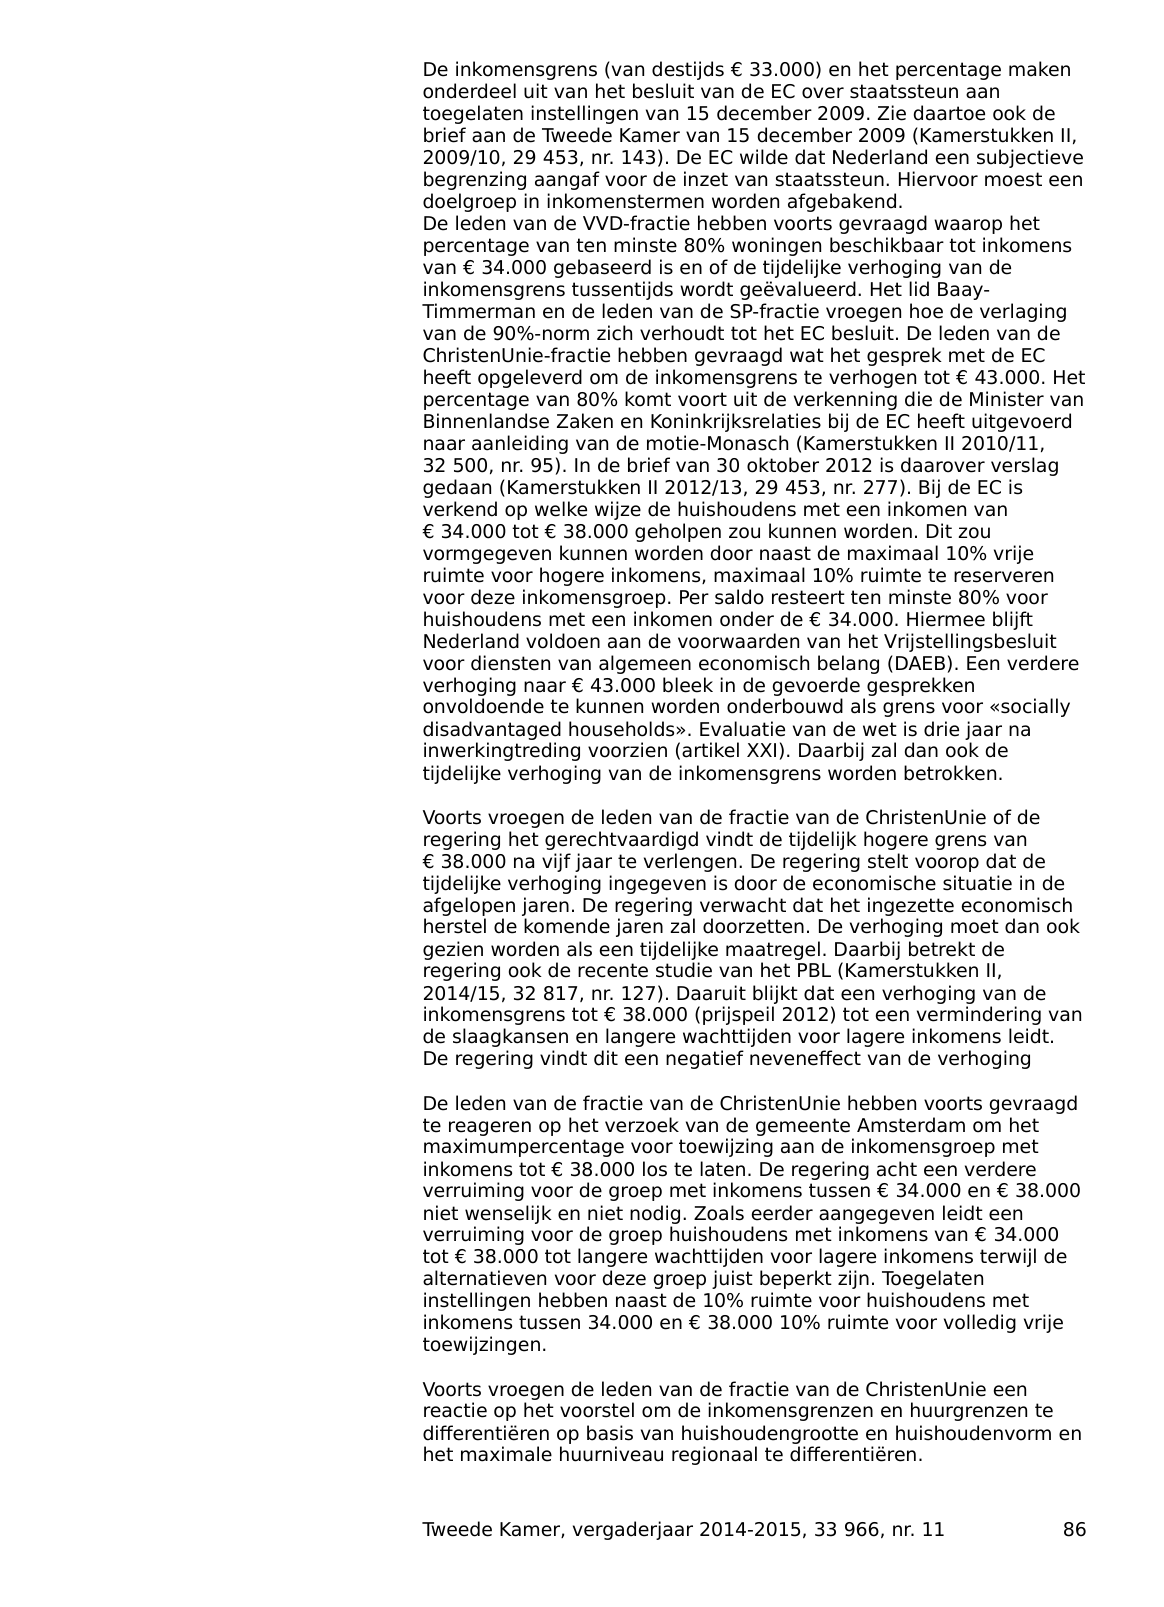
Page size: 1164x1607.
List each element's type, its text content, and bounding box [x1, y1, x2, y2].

text De inkomensgrens (van destijds € 33.000) en het percentage maken onderdeel uit van het besluit van de EC over staatssteun aan toegelaten instellingen van 15 december 2009. Zie daartoe ook de brief aan de Tweede Kamer van 15 december 2009 (Kamerstukken II, 2009/10, 29 453, nr. 143). De EC wilde dat Nederland een subjectieve begrenzing aangaf voor de inzet van staatssteun. Hiervoor moest een doelgroep in inkomenstermen worden afgebakend. [422, 59, 1087, 213]
text De leden van de fractie van de ChristenUnie hebben voorts gevraagd te reageren op het verzoek van de gemeente Amsterdam om het maximumpercentage voor toewijzing aan de inkomensgroep met inkomens tot € 38.000 los te laten. De regering acht een verdere verruiming voor de groep met inkomens tussen € 34.000 en € 38.000 niet wenselijk en niet nodig. Zoals eerder aangegeven leidt een verruiming voor de groep huishoudens met inkomens van € 34.000 tot € 38.000 tot langere wachttijden voor lagere inkomens terwijl de alternatieven voor deze groep juist beperkt zijn. Toegelaten instellingen hebben naast de 10% ruimte voor huishoudens met inkomens tussen 34.000 en € 38.000 10% ruimte voor volledig vrije toewijzingen. [422, 1092, 1087, 1356]
text Voorts vroegen de leden van de fractie van de ChristenUnie een reactie op het voorstel om de inkomensgrenzen en huurgrenzen te differentiëren op basis van huishoudengrootte en huishoudenvorm en het maximale huurniveau regionaal te differentiëren. [422, 1378, 1087, 1466]
text Voorts vroegen de leden van de fractie van de ChristenUnie of de regering het gerechtvaardigd vindt de tijdelijk hogere grens van € 38.000 na vijf jaar te verlengen. De regering stelt voorop dat de tijdelijke verhoging ingegeven is door de economische situatie in de afgelopen jaren. De regering verwacht dat het ingezette economisch herstel de komende jaren zal doorzetten. De verhoging moet dan ook gezien worden als een tijdelijke maatregel. Daarbij betrekt de regering ook de recente studie van het PBL (Kamerstukken II, 2014/15, 32 817, nr. 127). Daaruit blijkt dat een verhoging van de inkomensgrens tot € 38.000 (prijspeil 2012) tot een vermindering van de slaagkansen en langere wachttijden voor lagere inkomens leidt. De regering vindt dit een negatief neveneffect van de verhoging [422, 807, 1087, 1070]
text De leden van de VVD-fractie hebben voorts gevraagd waarop het percentage van ten minste 80% woningen beschikbaar tot inkomens van € 34.000 gebaseerd is en of de tijdelijke verhoging van de inkomensgrens tussentijds wordt geëvalueerd. Het lid Baay-Timmerman en de leden van de SP-fractie vroegen hoe de verlaging van de 90%-norm zich verhoudt tot het EC besluit. De leden van de ChristenUnie-fractie hebben gevraagd wat het gesprek met de EC heeft opgeleverd om de inkomensgrens te verhogen tot € 43.000. Het percentage van 80% komt voort uit de verkenning die de Minister van Binnenlandse Zaken en Koninkrijksrelaties bij de EC heeft uitgevoerd naar aanleiding van de motie-Monasch (Kamerstukken II 2010/11, 32 500, nr. 95). In de brief van 30 oktober 2012 is daarover verslag gedaan (Kamerstukken II 2012/13, 29 453, nr. 277). Bij de EC is verkend op welke wijze de huishoudens met een inkomen van € 34.000 tot € 38.000 geholpen zou kunnen worden. Dit zou vormgegeven kunnen worden door naast de maximaal 10% vrije ruimte voor hogere inkomens, maximaal 10% ruimte te reserveren voor deze inkomensgroep. Per saldo resteert ten minste 80% voor huishoudens met een inkomen onder de € 34.000. Hiermee blijft Nederland voldoen aan de voorwaarden van het Vrijstellingsbesluit voor diensten van algemeen economisch belang (DAEB). Een verdere verhoging naar € 43.000 bleek in de gevoerde gesprekken onvoldoende te kunnen worden onderbouwd als grens voor «socially disadvantaged households». Evaluatie van de wet is drie jaar na inwerkingtreding voorzien (artikel XXI). Daarbij zal dan ook de tijdelijke verhoging van de inkomensgrens worden betrokken. [422, 213, 1087, 784]
